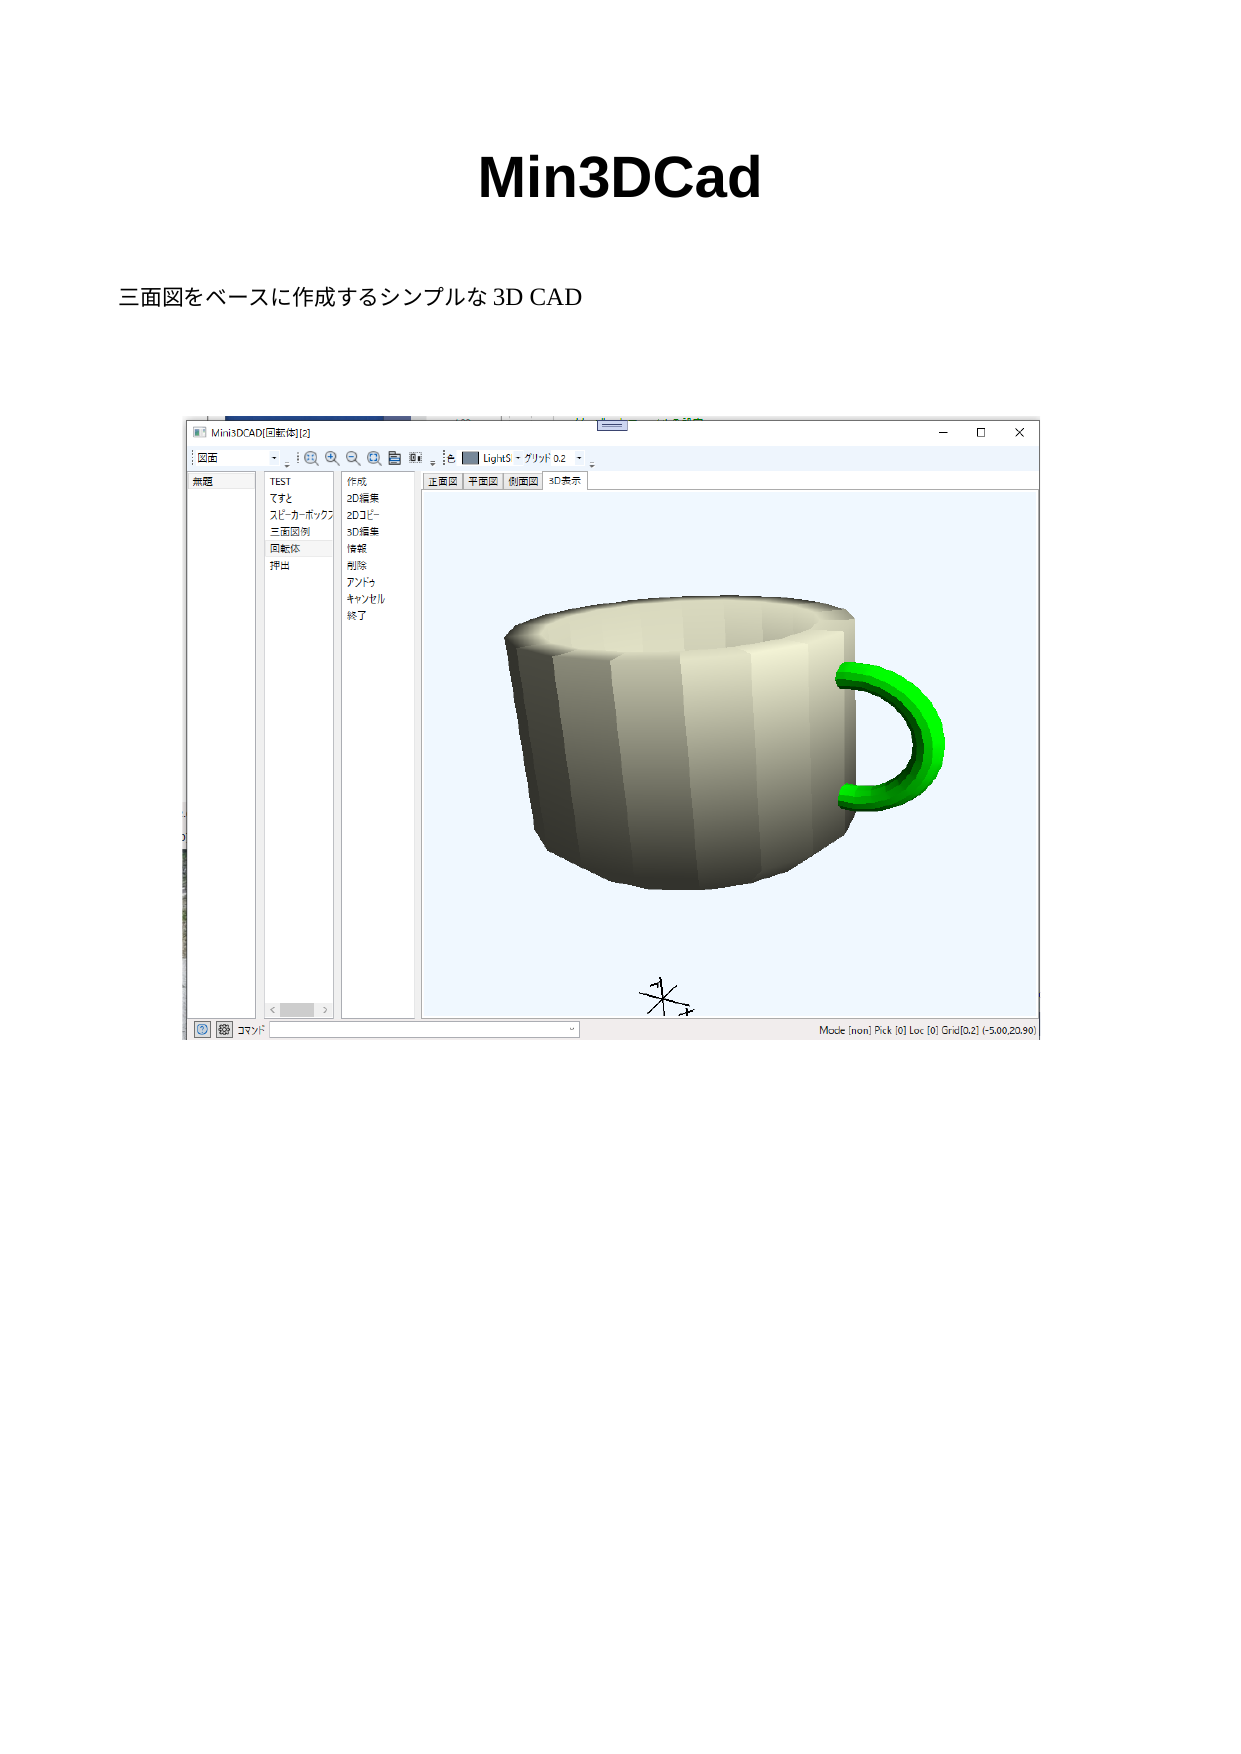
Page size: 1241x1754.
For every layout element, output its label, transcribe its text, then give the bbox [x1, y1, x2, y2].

picture [182, 416, 1041, 1040]
title Min3DCad [118, 143, 1122, 210]
text 三面図をベースに作成するシンプルな3D CAD [118, 280, 1122, 312]
